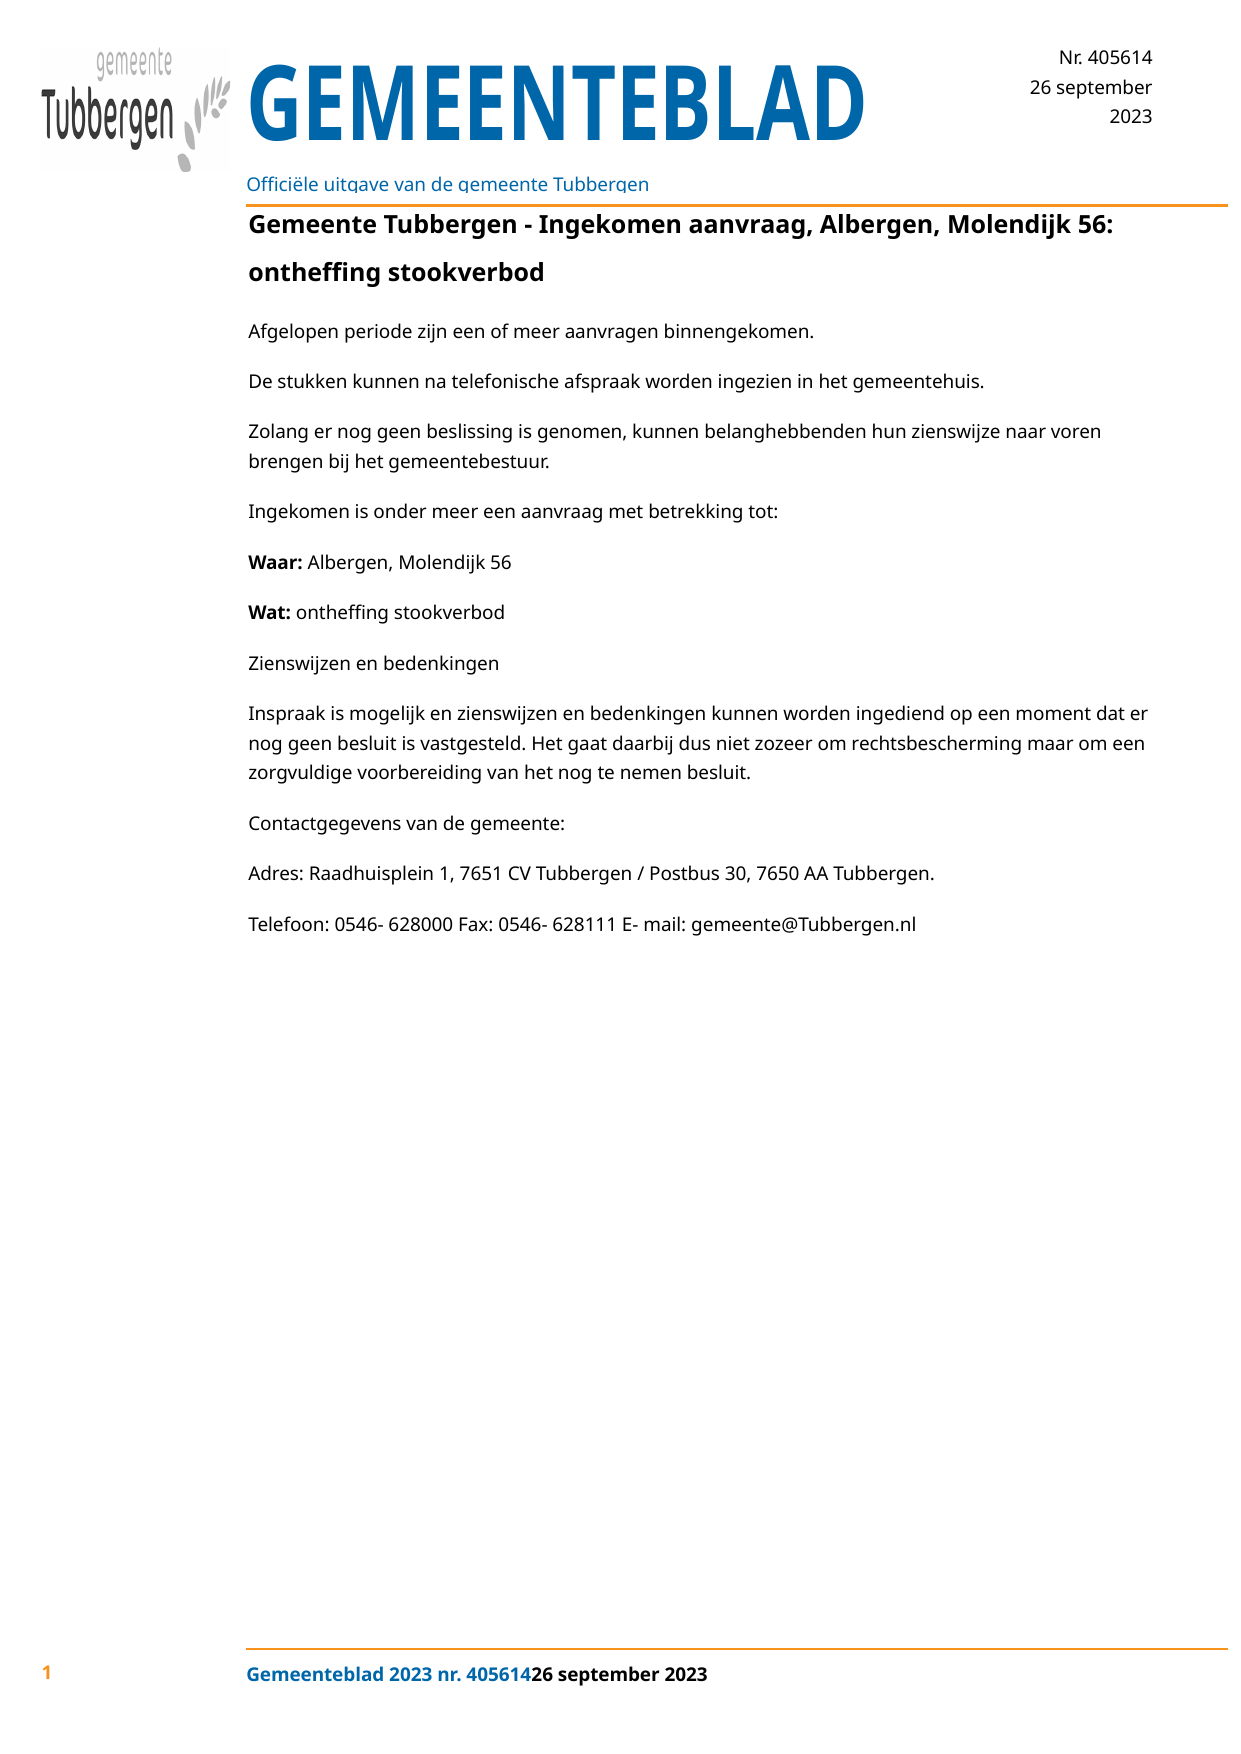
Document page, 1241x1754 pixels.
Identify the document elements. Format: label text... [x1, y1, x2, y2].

picture [41, 47, 231, 172]
text Zienswijzen en bedenkingen [248, 650, 1152, 676]
text Waar: Albergen, Molendijk 56 [248, 549, 1152, 575]
text Adres: Raadhuisplein 1, 7651 CV Tubbergen / Postbus 30, 7650 AA Tubbergen. [248, 860, 1152, 886]
text Zolang er nog geen beslissing is genomen, kunnen belanghebbenden hun zienswijze naar voren brengen bij het gemeentebestuur. [248, 419, 1152, 474]
text Telefoon: 0546- 628000 Fax: 0546- 628111 E- mail: gemeente@Tubbergen.nl [248, 911, 1152, 937]
text Contactgegevens van de gemeente: [248, 810, 1152, 836]
text Wat: ontheffing stookverbod [248, 599, 1152, 625]
text Afgelopen periode zijn een of meer aanvragen binnengekomen. [248, 318, 1152, 344]
text De stukken kunnen na telefonische afspraak worden ingezien in het gemeentehuis. [248, 368, 1152, 394]
text Ingekomen is onder meer een aanvraag met betrekking tot: [248, 499, 1152, 524]
text Inspraak is mogelijk en zienswijzen en bedenkingen kunnen worden ingediend op een moment dat er nog geen besluit is vastgesteld. Het gaat daarbij dus niet zozeer om rechtsbescherming maar om een zorgvuldige voorbereiding van het nog te nemen besluit. [248, 700, 1152, 785]
text Gemeente Tubbergen - Ingekomen aanvraag, Albergen, Molendijk 56: ontheffing stookverbod [248, 207, 1152, 288]
